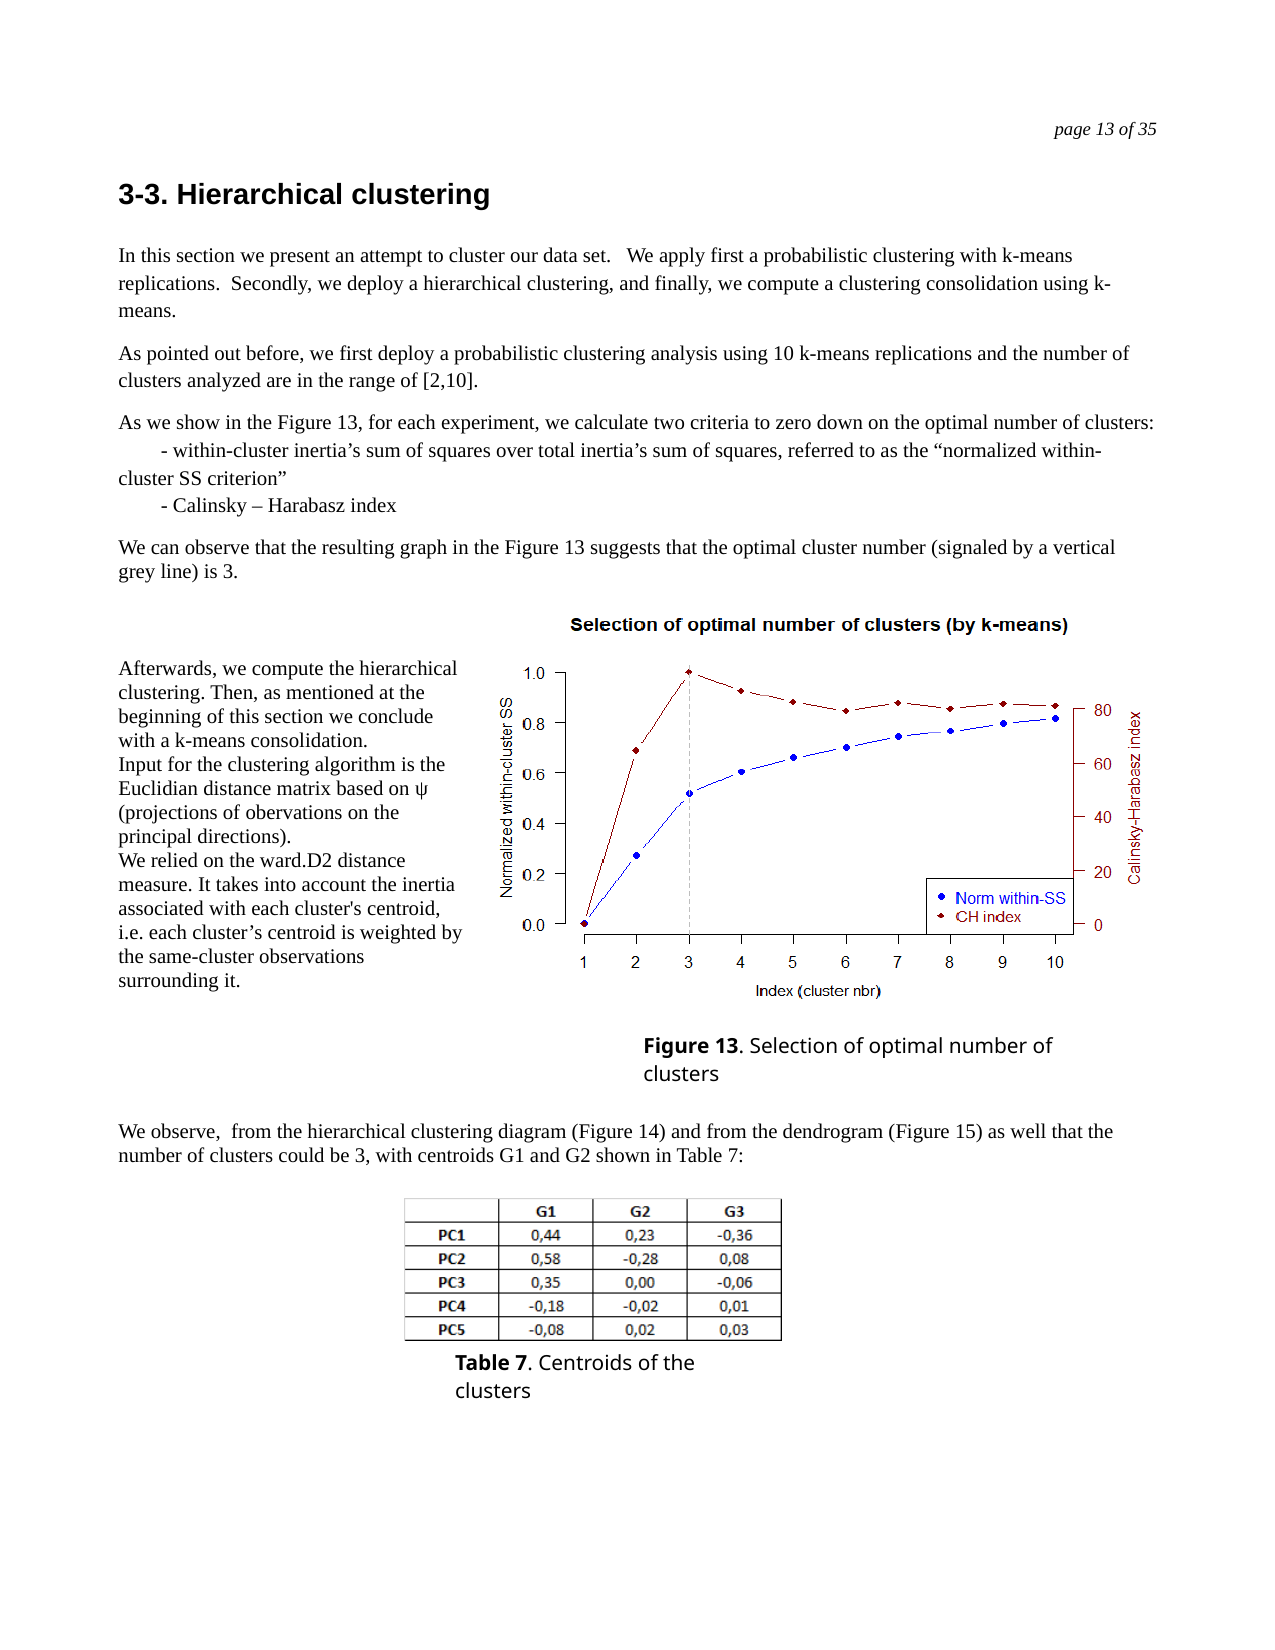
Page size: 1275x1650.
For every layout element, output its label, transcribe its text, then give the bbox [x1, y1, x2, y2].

list We relied on the ward.D2 distance measure. It takes into account the inertia associated with each cluster's centroid, i.e. each cluster’s centroid is weighted by the same-cluster observations surrounding it. [118, 848, 485, 992]
text We observe, from the hierarchical clustering diagram (Figure 14) and from the dendrogram (Figure 15) as well that the number of clusters could be 3, with centroids G1 and G2 shown in Table 7: [118, 1119, 1157, 1167]
subtitle 3-3. Hierarchical clustering [118, 177, 1157, 211]
list Input for the clustering algorithm is the Euclidian distance matrix based on ψ (projections of obervations on the principal directions). [118, 752, 485, 848]
text In this section we present an attempt to cluster our data set. We apply first a probabilistic clustering with k-means replications. Secondly, we deploy a hierarchical clustering, and finally, we compute a clustering consolidation using k-means. [118, 243, 1157, 322]
list Afterwards, we compute the hierarchical clustering. Then, as mentioned at the beginning of this section we conclude with a k-means consolidation. [118, 656, 485, 752]
picture [485, 585, 1195, 1029]
picture [404, 1198, 782, 1341]
text We can observe that the resulting graph in the Figure 13 suggests that the optimal cluster number (signaled by a vertical grey line) is 3. [118, 535, 1157, 583]
text As pointed out before, we first deploy a probabilistic clustering analysis using 10 k-means replications and the number of clusters analyzed are in the range of [2,10]. [118, 341, 1157, 392]
text As we show in the Figure 13, for each experiment, we calculate two criteria to zero down on the optimal number of clusters: - within-cluster inertia’s sum of squares over total inertia’s sum of squares, referred to as the “normalized within-cluster SS criterion” - Calinsky – Harabasz index [118, 410, 1157, 517]
